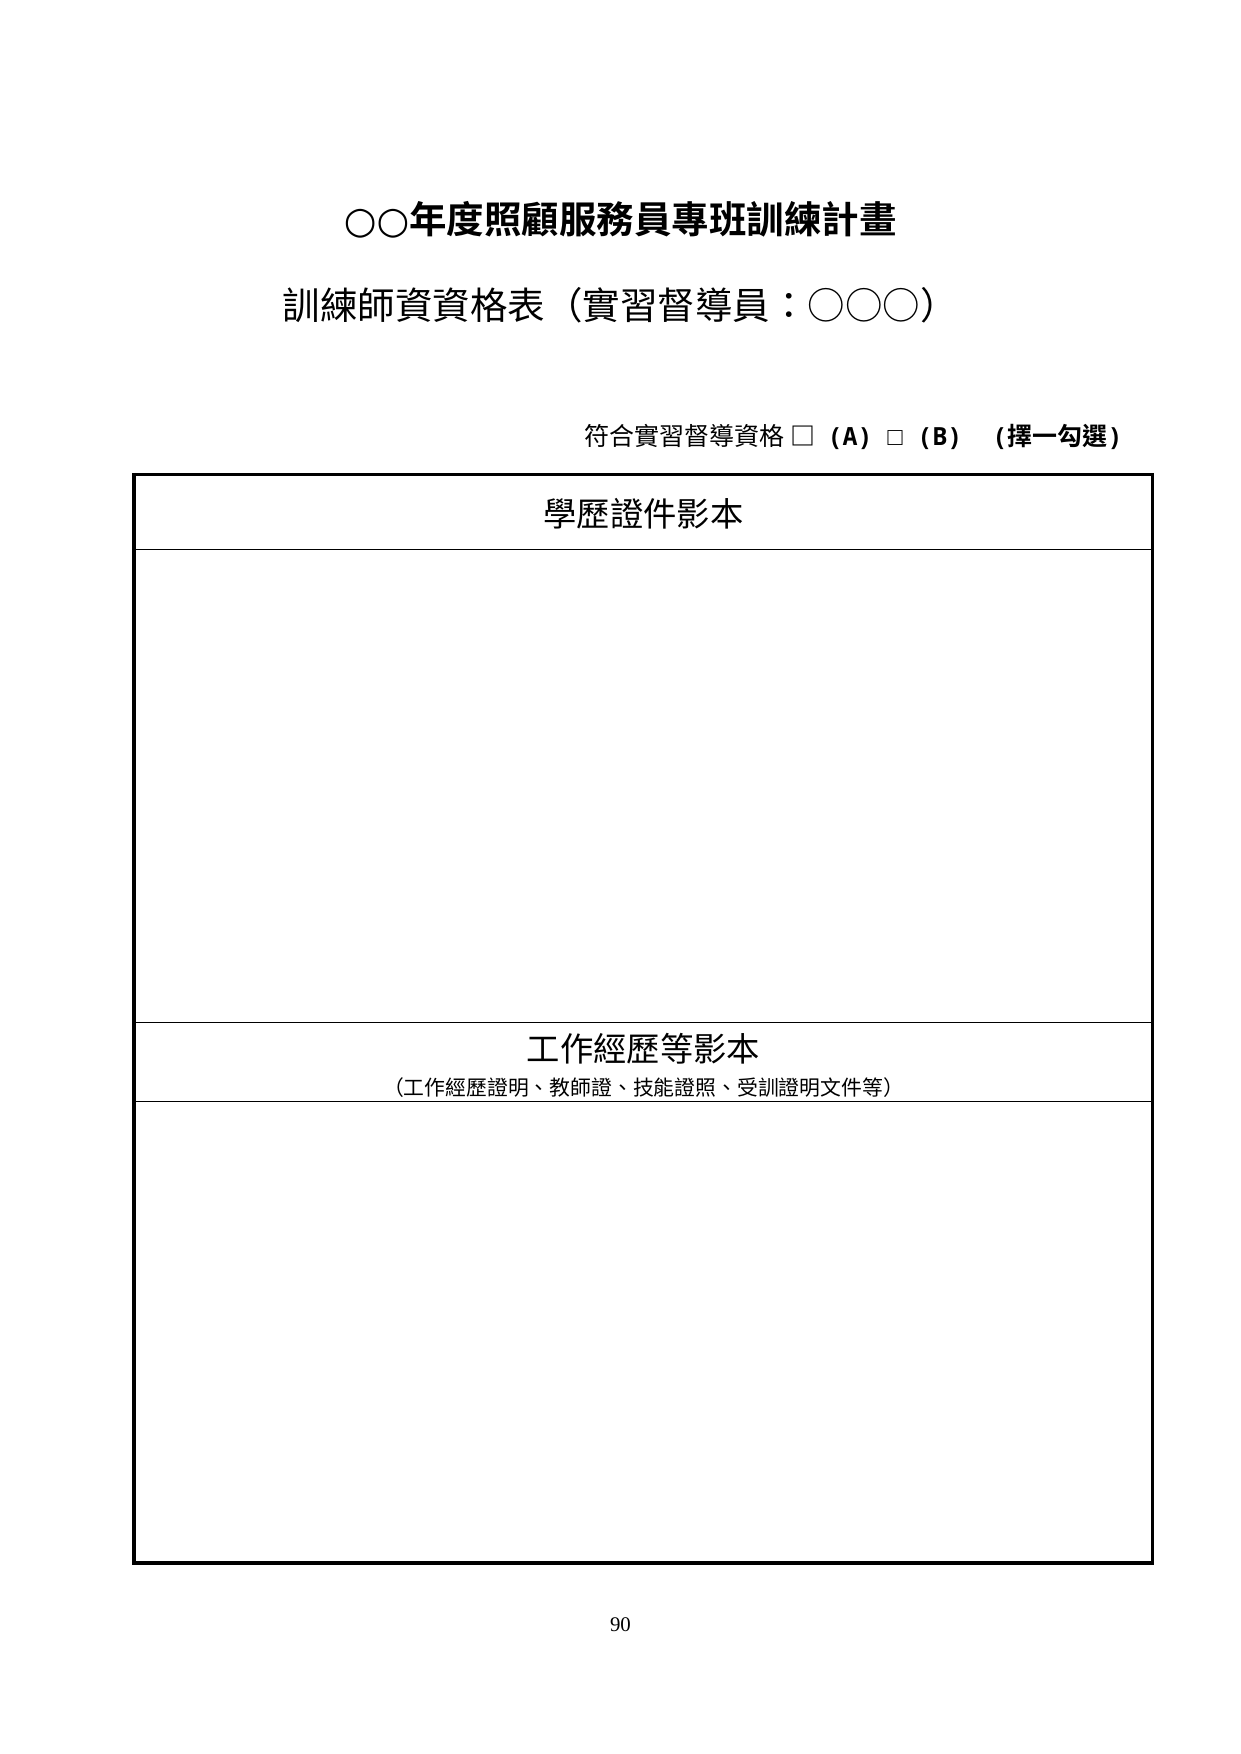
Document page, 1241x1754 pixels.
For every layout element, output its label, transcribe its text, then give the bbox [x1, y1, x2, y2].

text ○○年度照顧服務員專班訓練計畫 [118, 180, 1122, 255]
text 符合實習督導資格 □ (A) □ (B) (擇一勾選) [118, 415, 1122, 453]
text 訓練師資資格表（實習督導員：○○○） [118, 265, 1122, 340]
table_cell [136, 1102, 1151, 1561]
table_header 學歷證件影本 [136, 476, 1151, 548]
table_cell 工作經歷等影本 （工作經歷證明、教師證、技能證照、受訓證明文件等） [136, 1023, 1151, 1101]
table_cell [136, 550, 1151, 1022]
